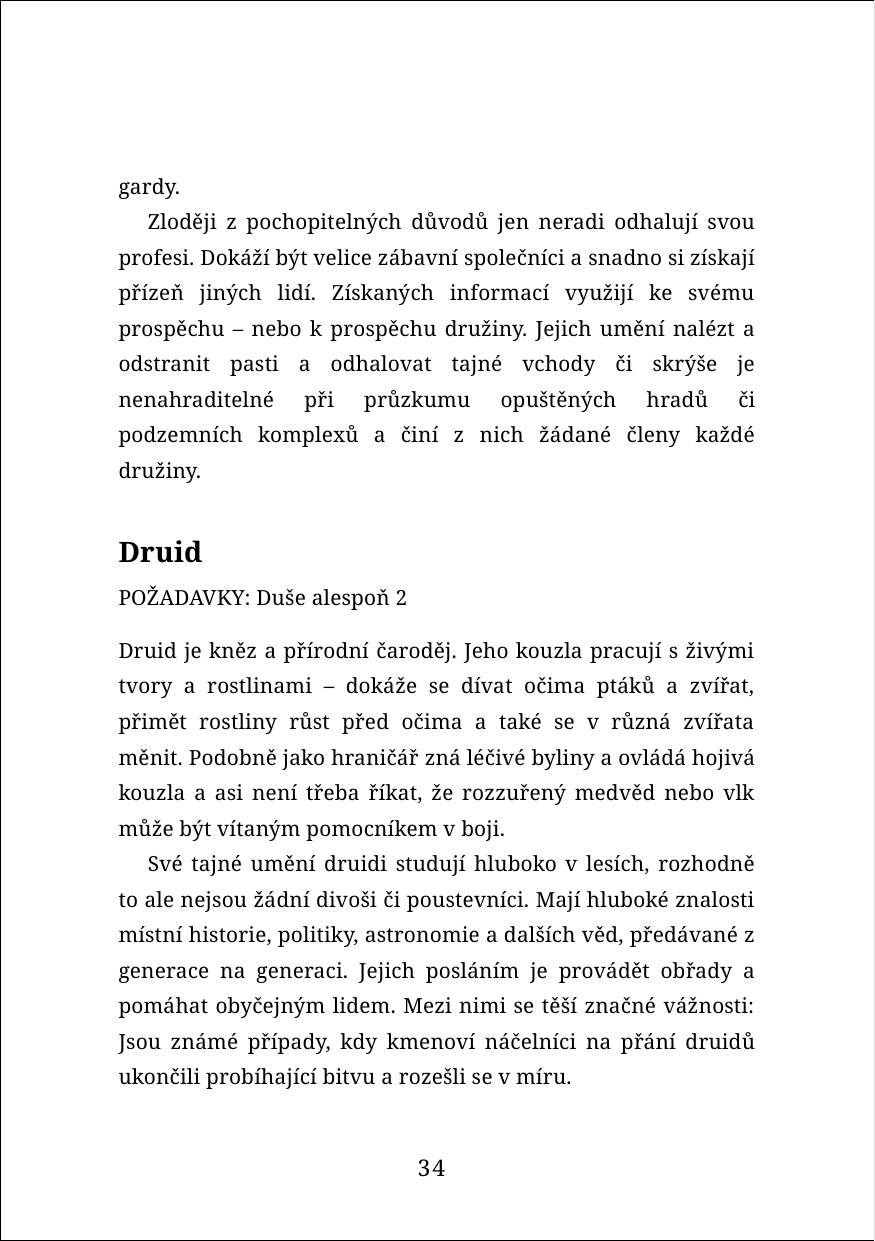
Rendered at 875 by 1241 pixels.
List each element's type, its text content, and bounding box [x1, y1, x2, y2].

text gardy. Zloději z pochopitelných důvodů jen neradi odhalují svou profesi. Dokáží být velice zábavní společníci a snadno si získají přízeň jiných lidí. Získaných informací využijí ke svému prospěchu – nebo k prospěchu družiny. Jejich umění nalézt a odstranit pasti a odhalovat tajné vchody či skrýše je nenahraditelné při průzkumu opuštěných hradů či podzemních komplexů a činí z nich žádané členy každé družiny. [118, 172, 756, 484]
text POŽADAVKY: Duše alespoň 2 [118, 583, 756, 611]
text Druid je kněz a přírodní čaroděj. Jeho kouzla pracují s živými tvory a rostlinami – dokáže se dívat očima ptáků a zvířat, přimět rostliny růst před očima a také se v různá zvířata měnit. Podobně jako hraničář zná léčivé byliny a ovládá hojivá kouzla a asi není třeba říkat, že rozzuřený medvěd nebo vlk může být vítaným pomocníkem v boji. Své tajné umění druidi studují hluboko v lesích, rozhodně to ale nejsou žádní divoši či poustevníci. Mají hluboké znalosti místní historie, politiky, astronomie a dalších věd, předávané z generace na generaci. Jejich posláním je provádět obřady a pomáhat obyčejným lidem. Mezi nimi se těší značné vážnosti: Jsou známé případy, kdy kmenoví náčelníci na přání druidů ukončili probíhající bitvu a rozešli se v míru. [118, 636, 756, 1091]
subtitle Druid [118, 533, 756, 571]
